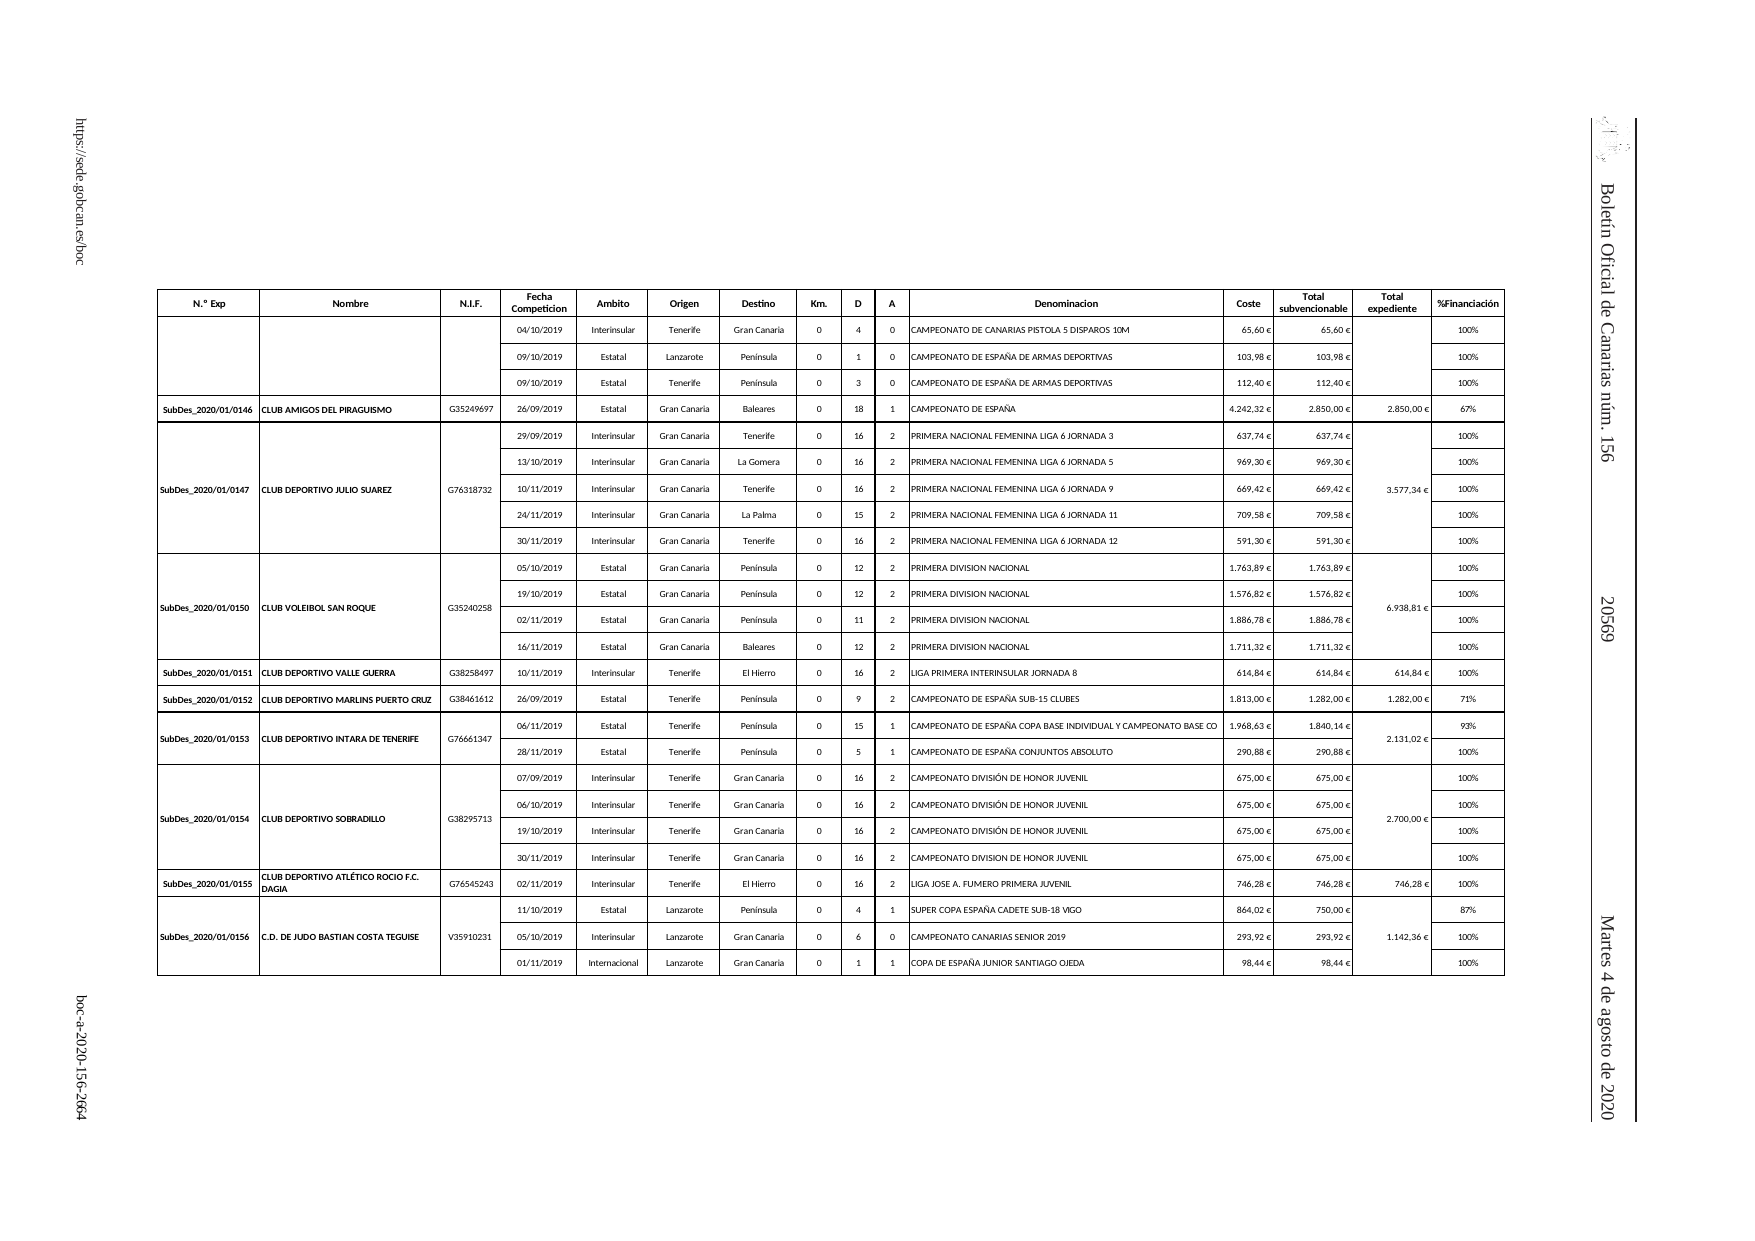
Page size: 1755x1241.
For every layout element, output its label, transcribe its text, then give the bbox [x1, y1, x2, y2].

table_cell Tenerife [648, 370, 719, 395]
table_cell 2 [876, 449, 909, 474]
table_cell 3.577,34 € [1353, 423, 1431, 553]
table_cell Lanzarote [648, 897, 719, 922]
table_cell 1.886,78 € [1224, 607, 1273, 632]
table_cell 9 [842, 686, 874, 711]
table_cell 100% [1432, 950, 1504, 975]
table_cell CAMPEONATO DE ESPAÑA DE ARMAS DEPORTIVAS [910, 370, 1223, 395]
table_cell 1.576,82 € [1224, 581, 1273, 606]
table_cell Península [720, 370, 796, 395]
table_cell CAMPEONATO DIVISIÓN DE HONOR JUVENIL [910, 791, 1223, 817]
table_cell Gran Canaria [648, 581, 719, 606]
table_cell 100% [1432, 370, 1504, 395]
table_cell 675,00 € [1224, 818, 1273, 843]
table_cell 100% [1432, 423, 1504, 448]
table_cell 1.142,36 € [1353, 897, 1431, 975]
table_cell 16 [842, 449, 874, 474]
text Martes 4 de agosto de 2020 [1598, 915, 1618, 1124]
table_cell 669,42 € [1224, 475, 1273, 501]
table_cell CLUB DEPORTIVO ATLÉTICO ROCIO F.C. DAGIA [260, 870, 440, 896]
table_cell 87% [1432, 897, 1504, 922]
table_cell 2.131,02 € [1353, 713, 1431, 764]
table_cell 2.700,00 € [1353, 765, 1431, 869]
table_cell 93% [1432, 713, 1504, 738]
table_cell CAMPEONATO DIVISIÓN DE HONOR JUVENIL [910, 765, 1223, 790]
table_cell La Gomera [720, 449, 796, 474]
table_cell 11/10/2019 [501, 897, 576, 922]
table_cell 1 [842, 344, 874, 369]
table_cell 11 [842, 607, 874, 632]
table_cell 591,30 € [1274, 528, 1352, 553]
table_cell PRIMERA NACIONAL FEMENINA LIGA 6 JORNADA 3 [910, 423, 1223, 448]
table_cell CAMPEONATO DIVISIÓN DE HONOR JUVENIL [910, 818, 1223, 843]
table_cell 0 [797, 396, 841, 421]
table_cell Gran Canaria [648, 607, 719, 632]
table_cell SubDes_2020/01/0155 [158, 870, 259, 896]
table_cell CAMPEONATO DE ESPAÑA [910, 396, 1223, 421]
table_cell C.D. DE JUDO BASTIAN COSTA TEGUISE [260, 897, 440, 975]
table_cell 675,00 € [1274, 765, 1352, 790]
table_cell 01/11/2019 [501, 950, 576, 975]
table_cell 26/09/2019 [501, 686, 576, 711]
table_cell Interinsular [577, 844, 647, 869]
table_header D [842, 290, 874, 316]
table_cell Tenerife [648, 818, 719, 843]
table_cell 100% [1432, 923, 1504, 948]
table_cell 2 [876, 633, 909, 659]
table_cell 709,58 € [1224, 502, 1273, 527]
table_header Fecha Competicion [501, 290, 576, 316]
table_cell 1 [876, 950, 909, 975]
table_cell 746,28 € [1224, 870, 1273, 896]
table_cell 0 [797, 344, 841, 369]
table_cell 100% [1432, 791, 1504, 817]
table_cell 16/11/2019 [501, 633, 576, 659]
table_cell 4 [842, 317, 874, 342]
table_cell 100% [1432, 528, 1504, 553]
table_cell 1 [876, 713, 909, 738]
table_cell 0 [797, 739, 841, 764]
table_cell [1353, 317, 1431, 395]
table_cell Interinsular [577, 660, 647, 685]
table_cell 98,44 € [1274, 950, 1352, 975]
table_cell 293,92 € [1224, 923, 1273, 948]
table_cell 06/10/2019 [501, 791, 576, 817]
table_cell Península [720, 686, 796, 711]
table_cell Gran Canaria [648, 502, 719, 527]
table_cell SubDes_2020/01/0151 [158, 660, 259, 685]
table_cell Interinsular [577, 528, 647, 553]
table_cell Península [720, 344, 796, 369]
table_cell 100% [1432, 765, 1504, 790]
table_cell Estatal [577, 581, 647, 606]
table_cell 0 [797, 554, 841, 579]
table_cell CLUB VOLEIBOL SAN ROQUE [260, 554, 440, 659]
table_cell 100% [1432, 607, 1504, 632]
table_cell 07/09/2019 [501, 765, 576, 790]
table_cell 103,98 € [1274, 344, 1352, 369]
table_cell 15 [842, 713, 874, 738]
table_cell 864,02 € [1224, 897, 1273, 922]
table_cell 0 [797, 686, 841, 711]
table_cell Gran Canaria [648, 554, 719, 579]
table_cell 675,00 € [1224, 844, 1273, 869]
table_cell 0 [797, 870, 841, 896]
table_cell 02/11/2019 [501, 607, 576, 632]
table_cell 65,60 € [1274, 317, 1352, 342]
table_cell 100% [1432, 581, 1504, 606]
table_cell Estatal [577, 370, 647, 395]
table_cell El Hierro [720, 660, 796, 685]
table_cell 0 [797, 370, 841, 395]
table_cell Tenerife [648, 739, 719, 764]
table_cell 293,92 € [1274, 923, 1352, 948]
table_cell Estatal [577, 607, 647, 632]
table_header Total expediente [1353, 290, 1431, 316]
table_cell 0 [797, 950, 841, 975]
table_cell Gran Canaria [720, 765, 796, 790]
table_cell Lanzarote [648, 923, 719, 948]
table_cell Interinsular [577, 818, 647, 843]
table_cell Estatal [577, 396, 647, 421]
table_cell Interinsular [577, 502, 647, 527]
table_cell Tenerife [648, 686, 719, 711]
text boc-a-2020-156-2664 [74, 995, 91, 1124]
table_cell Tenerife [720, 423, 796, 448]
table_cell 4 [842, 897, 874, 922]
table_cell PRIMERA NACIONAL FEMENINA LIGA 6 JORNADA 11 [910, 502, 1223, 527]
table_cell G35249697 [441, 396, 500, 421]
table_cell 0 [797, 660, 841, 685]
table_cell [158, 317, 259, 395]
table_cell CAMPEONATO DIVISION DE HONOR JUVENIL [910, 844, 1223, 869]
table_cell 29/09/2019 [501, 423, 576, 448]
table_header Km. [797, 290, 841, 316]
table_cell PRIMERA NACIONAL FEMENINA LIGA 6 JORNADA 9 [910, 475, 1223, 501]
table_cell 2 [876, 581, 909, 606]
table_cell 675,00 € [1224, 791, 1273, 817]
table_cell 16 [842, 475, 874, 501]
table_cell Tenerife [648, 765, 719, 790]
table_cell Interinsular [577, 765, 647, 790]
table_cell 614,84 € [1353, 660, 1431, 685]
table_cell Interinsular [577, 475, 647, 501]
table_cell 71% [1432, 686, 1504, 711]
table_cell G38295713 [441, 765, 500, 869]
table_cell Tenerife [648, 844, 719, 869]
table_header Ambito [577, 290, 647, 316]
table_cell 16 [842, 791, 874, 817]
table_cell 30/11/2019 [501, 844, 576, 869]
text https://sede.gobcan.es/boc [73, 118, 90, 273]
table_cell COPA DE ESPAÑA JUNIOR SANTIAGO OJEDA [910, 950, 1223, 975]
table_cell Península [720, 554, 796, 579]
table_cell Internacional [577, 950, 647, 975]
table_cell 1.813,00 € [1224, 686, 1273, 711]
table_cell 2 [876, 423, 909, 448]
table_cell 05/10/2019 [501, 923, 576, 948]
table_cell Tenerife [720, 475, 796, 501]
table_cell Península [720, 607, 796, 632]
table_cell 2 [876, 660, 909, 685]
table_cell 591,30 € [1224, 528, 1273, 553]
table_cell Lanzarote [648, 344, 719, 369]
table_cell Tenerife [648, 713, 719, 738]
table_cell Península [720, 713, 796, 738]
table_cell 0 [797, 528, 841, 553]
table_cell 24/11/2019 [501, 502, 576, 527]
table_cell 16 [842, 818, 874, 843]
table_cell PRIMERA DIVISION NACIONAL [910, 633, 1223, 659]
table_cell 100% [1432, 844, 1504, 869]
table_cell CAMPEONATO DE ESPAÑA COPA BASE INDIVIDUAL Y CAMPEONATO BASE CO [910, 713, 1223, 738]
table_cell 67% [1432, 396, 1504, 421]
table_cell 2 [876, 870, 909, 896]
table_cell Gran Canaria [720, 844, 796, 869]
table_cell 10/11/2019 [501, 660, 576, 685]
table_cell 614,84 € [1224, 660, 1273, 685]
table_cell 0 [876, 370, 909, 395]
table_cell 09/10/2019 [501, 344, 576, 369]
table_cell 100% [1432, 818, 1504, 843]
table_cell CAMPEONATO CANARIAS SENIOR 2019 [910, 923, 1223, 948]
table_cell 0 [797, 633, 841, 659]
table_cell Estatal [577, 554, 647, 579]
table_cell SubDes_2020/01/0153 [158, 713, 259, 764]
table_cell 2 [876, 818, 909, 843]
table_cell SubDes_2020/01/0156 [158, 897, 259, 975]
table_cell El Hierro [720, 870, 796, 896]
table_cell 0 [797, 923, 841, 948]
table_cell 98,44 € [1224, 950, 1273, 975]
table_cell Interinsular [577, 870, 647, 896]
table_cell Península [720, 897, 796, 922]
table_cell G35240258 [441, 554, 500, 659]
table_cell 16 [842, 423, 874, 448]
table_cell 1.886,78 € [1274, 607, 1352, 632]
table_cell 2 [876, 528, 909, 553]
table_cell Estatal [577, 739, 647, 764]
table_cell LIGA PRIMERA INTERINSULAR JORNADA 8 [910, 660, 1223, 685]
table_cell 10/11/2019 [501, 475, 576, 501]
table_cell 0 [797, 475, 841, 501]
table_header %Financiación [1432, 290, 1504, 316]
table_cell PRIMERA DIVISION NACIONAL [910, 581, 1223, 606]
table_cell 969,30 € [1224, 449, 1273, 474]
table_cell 1 [876, 897, 909, 922]
table_cell Tenerife [720, 528, 796, 553]
table_cell 0 [797, 818, 841, 843]
table_cell 100% [1432, 870, 1504, 896]
table_header Nombre [260, 290, 440, 316]
table_cell 2.850,00 € [1274, 396, 1352, 421]
table_header N.I.F. [441, 290, 500, 316]
table_cell 0 [797, 713, 841, 738]
table_cell 750,00 € [1274, 897, 1352, 922]
table_cell Estatal [577, 897, 647, 922]
table_cell 0 [797, 581, 841, 606]
table_cell Gran Canaria [648, 528, 719, 553]
text Boletín Oficial de Canarias núm. 156 [1598, 183, 1618, 464]
table_cell G38461612 [441, 686, 500, 711]
table_cell 5 [842, 739, 874, 764]
table_cell 614,84 € [1274, 660, 1352, 685]
table_cell 1.840,14 € [1274, 713, 1352, 738]
table_cell 637,74 € [1274, 423, 1352, 448]
table_cell Gran Canaria [648, 396, 719, 421]
table_cell 637,74 € [1224, 423, 1273, 448]
table_cell Gran Canaria [648, 475, 719, 501]
table_cell Tenerife [648, 870, 719, 896]
table_cell SubDes_2020/01/0154 [158, 765, 259, 869]
table_cell SubDes_2020/01/0147 [158, 423, 259, 553]
table_cell CLUB DEPORTIVO SOBRADILLO [260, 765, 440, 869]
table_cell Baleares [720, 396, 796, 421]
table_cell 0 [797, 423, 841, 448]
table_cell 0 [797, 791, 841, 817]
table_cell CAMPEONATO DE ESPAÑA DE ARMAS DEPORTIVAS [910, 344, 1223, 369]
table_cell 28/11/2019 [501, 739, 576, 764]
table_cell 100% [1432, 739, 1504, 764]
table_cell SubDes_2020/01/0152 [158, 686, 259, 711]
text 20569 [1598, 597, 1618, 646]
table_cell Estatal [577, 344, 647, 369]
table_cell 16 [842, 844, 874, 869]
table_cell 3 [842, 370, 874, 395]
table_cell 1.576,82 € [1274, 581, 1352, 606]
table_cell [441, 317, 500, 395]
table_header Total subvencionable [1274, 290, 1352, 316]
table_cell 0 [797, 607, 841, 632]
table_cell Península [720, 581, 796, 606]
table_cell Estatal [577, 633, 647, 659]
table_cell Península [720, 739, 796, 764]
table_cell 2 [876, 765, 909, 790]
table_cell 100% [1432, 554, 1504, 579]
table_cell 746,28 € [1353, 870, 1431, 896]
table_cell 05/10/2019 [501, 554, 576, 579]
table_cell CAMPEONATO DE ESPAÑA SUB-15 CLUBES [910, 686, 1223, 711]
table_cell 1 [876, 739, 909, 764]
table_header Destino [720, 290, 796, 316]
table_cell 02/11/2019 [501, 870, 576, 896]
table_cell 1 [876, 396, 909, 421]
table_cell 290,88 € [1274, 739, 1352, 764]
table_cell 100% [1432, 475, 1504, 501]
table_cell 675,00 € [1274, 844, 1352, 869]
table_cell 16 [842, 765, 874, 790]
table_cell CLUB DEPORTIVO INTARA DE TENERIFE [260, 713, 440, 764]
table_cell 19/10/2019 [501, 581, 576, 606]
table_cell 1.968,63 € [1224, 713, 1273, 738]
table_cell CLUB DEPORTIVO VALLE GUERRA [260, 660, 440, 685]
table_cell 26/09/2019 [501, 396, 576, 421]
table_cell Gran Canaria [648, 449, 719, 474]
table_cell PRIMERA DIVISION NACIONAL [910, 607, 1223, 632]
table_cell 04/10/2019 [501, 317, 576, 342]
table_cell 709,58 € [1274, 502, 1352, 527]
table_cell 675,00 € [1224, 765, 1273, 790]
table_cell 16 [842, 660, 874, 685]
table_cell 100% [1432, 502, 1504, 527]
table_cell 1.282,00 € [1274, 686, 1352, 711]
table_cell 1.711,32 € [1274, 633, 1352, 659]
table_cell 65,60 € [1224, 317, 1273, 342]
table_cell Interinsular [577, 317, 647, 342]
table_cell 2.850,00 € [1353, 396, 1431, 421]
table_cell Interinsular [577, 923, 647, 948]
table_cell 6.938,81 € [1353, 554, 1431, 659]
table_cell Interinsular [577, 791, 647, 817]
table_cell Gran Canaria [720, 317, 796, 342]
table_cell CAMPEONATO DE CANARIAS PISTOLA 5 DISPAROS 10M [910, 317, 1223, 342]
table_cell SubDes_2020/01/0150 [158, 554, 259, 659]
table_cell 0 [797, 502, 841, 527]
table_cell G38258497 [441, 660, 500, 685]
table_cell 13/10/2019 [501, 449, 576, 474]
table_cell CLUB AMIGOS DEL PIRAGUISMO [260, 396, 440, 421]
table_cell 103,98 € [1224, 344, 1273, 369]
table_cell 112,40 € [1274, 370, 1352, 395]
table_cell 675,00 € [1274, 818, 1352, 843]
table_cell G76318732 [441, 423, 500, 553]
table_cell 0 [876, 344, 909, 369]
table_cell CLUB DEPORTIVO JULIO SUAREZ [260, 423, 440, 553]
table_cell Interinsular [577, 423, 647, 448]
table_cell 16 [842, 528, 874, 553]
table_cell 0 [797, 449, 841, 474]
table_cell 12 [842, 633, 874, 659]
table_cell 0 [797, 844, 841, 869]
table_cell 0 [797, 317, 841, 342]
table_cell Tenerife [648, 660, 719, 685]
table_cell PRIMERA DIVISION NACIONAL [910, 554, 1223, 579]
table_cell Gran Canaria [720, 791, 796, 817]
table_cell 1.282,00 € [1353, 686, 1431, 711]
table_cell 969,30 € [1274, 449, 1352, 474]
table_cell 669,42 € [1274, 475, 1352, 501]
table_cell PRIMERA NACIONAL FEMENINA LIGA 6 JORNADA 12 [910, 528, 1223, 553]
table_cell CLUB DEPORTIVO MARLINS PUERTO CRUZ [260, 686, 440, 711]
table_cell LIGA JOSE A. FUMERO PRIMERA JUVENIL [910, 870, 1223, 896]
table_cell Lanzarote [648, 950, 719, 975]
table_cell 100% [1432, 660, 1504, 685]
table_header N.º Exp [158, 290, 259, 316]
table_cell 675,00 € [1274, 791, 1352, 817]
table_cell SUPER COPA ESPAÑA CADETE SUB-18 VIGO [910, 897, 1223, 922]
table_cell 12 [842, 581, 874, 606]
table_cell 100% [1432, 633, 1504, 659]
table_cell 15 [842, 502, 874, 527]
table_cell 1.763,89 € [1274, 554, 1352, 579]
table_cell [260, 317, 440, 395]
table_cell 2 [876, 791, 909, 817]
table_cell Gran Canaria [648, 633, 719, 659]
table_cell 6 [842, 923, 874, 948]
table_cell G76661347 [441, 713, 500, 764]
table_cell G76545243 [441, 870, 500, 896]
table_cell 19/10/2019 [501, 818, 576, 843]
table_cell 18 [842, 396, 874, 421]
table_cell 112,40 € [1224, 370, 1273, 395]
table_cell 290,88 € [1224, 739, 1273, 764]
table_cell 30/11/2019 [501, 528, 576, 553]
table_cell 100% [1432, 449, 1504, 474]
table_cell Gran Canaria [648, 423, 719, 448]
table_cell 1 [842, 950, 874, 975]
table_cell 4.242,32 € [1224, 396, 1273, 421]
table_header A [876, 290, 909, 316]
table_cell 2 [876, 686, 909, 711]
table_cell Tenerife [648, 791, 719, 817]
table_cell Gran Canaria [720, 923, 796, 948]
table_cell 746,28 € [1274, 870, 1352, 896]
table_header Coste [1224, 290, 1273, 316]
table_cell Interinsular [577, 449, 647, 474]
table_cell 2 [876, 554, 909, 579]
table_cell 09/10/2019 [501, 370, 576, 395]
table_cell 2 [876, 475, 909, 501]
table_cell Gran Canaria [720, 818, 796, 843]
table_cell 100% [1432, 317, 1504, 342]
table_cell 12 [842, 554, 874, 579]
table_cell Tenerife [648, 317, 719, 342]
table_cell La Palma [720, 502, 796, 527]
table_cell 0 [876, 317, 909, 342]
table_cell 0 [797, 897, 841, 922]
table_cell 1.763,89 € [1224, 554, 1273, 579]
table_header Origen [648, 290, 719, 316]
table_cell 1.711,32 € [1224, 633, 1273, 659]
table_cell 2 [876, 844, 909, 869]
table_cell 2 [876, 502, 909, 527]
table_cell V35910231 [441, 897, 500, 975]
table_cell PRIMERA NACIONAL FEMENINA LIGA 6 JORNADA 5 [910, 449, 1223, 474]
table_cell 0 [876, 923, 909, 948]
table_cell 100% [1432, 344, 1504, 369]
table_cell 16 [842, 870, 874, 896]
table_cell CAMPEONATO DE ESPAÑA CONJUNTOS ABSOLUTO [910, 739, 1223, 764]
table_cell Gran Canaria [720, 950, 796, 975]
table_cell SubDes_2020/01/0146 [158, 396, 259, 421]
table_cell Estatal [577, 686, 647, 711]
table_cell 06/11/2019 [501, 713, 576, 738]
table_cell Estatal [577, 713, 647, 738]
table_cell 2 [876, 607, 909, 632]
table_cell Baleares [720, 633, 796, 659]
table_cell 0 [797, 765, 841, 790]
table_header Denominacion [910, 290, 1223, 316]
